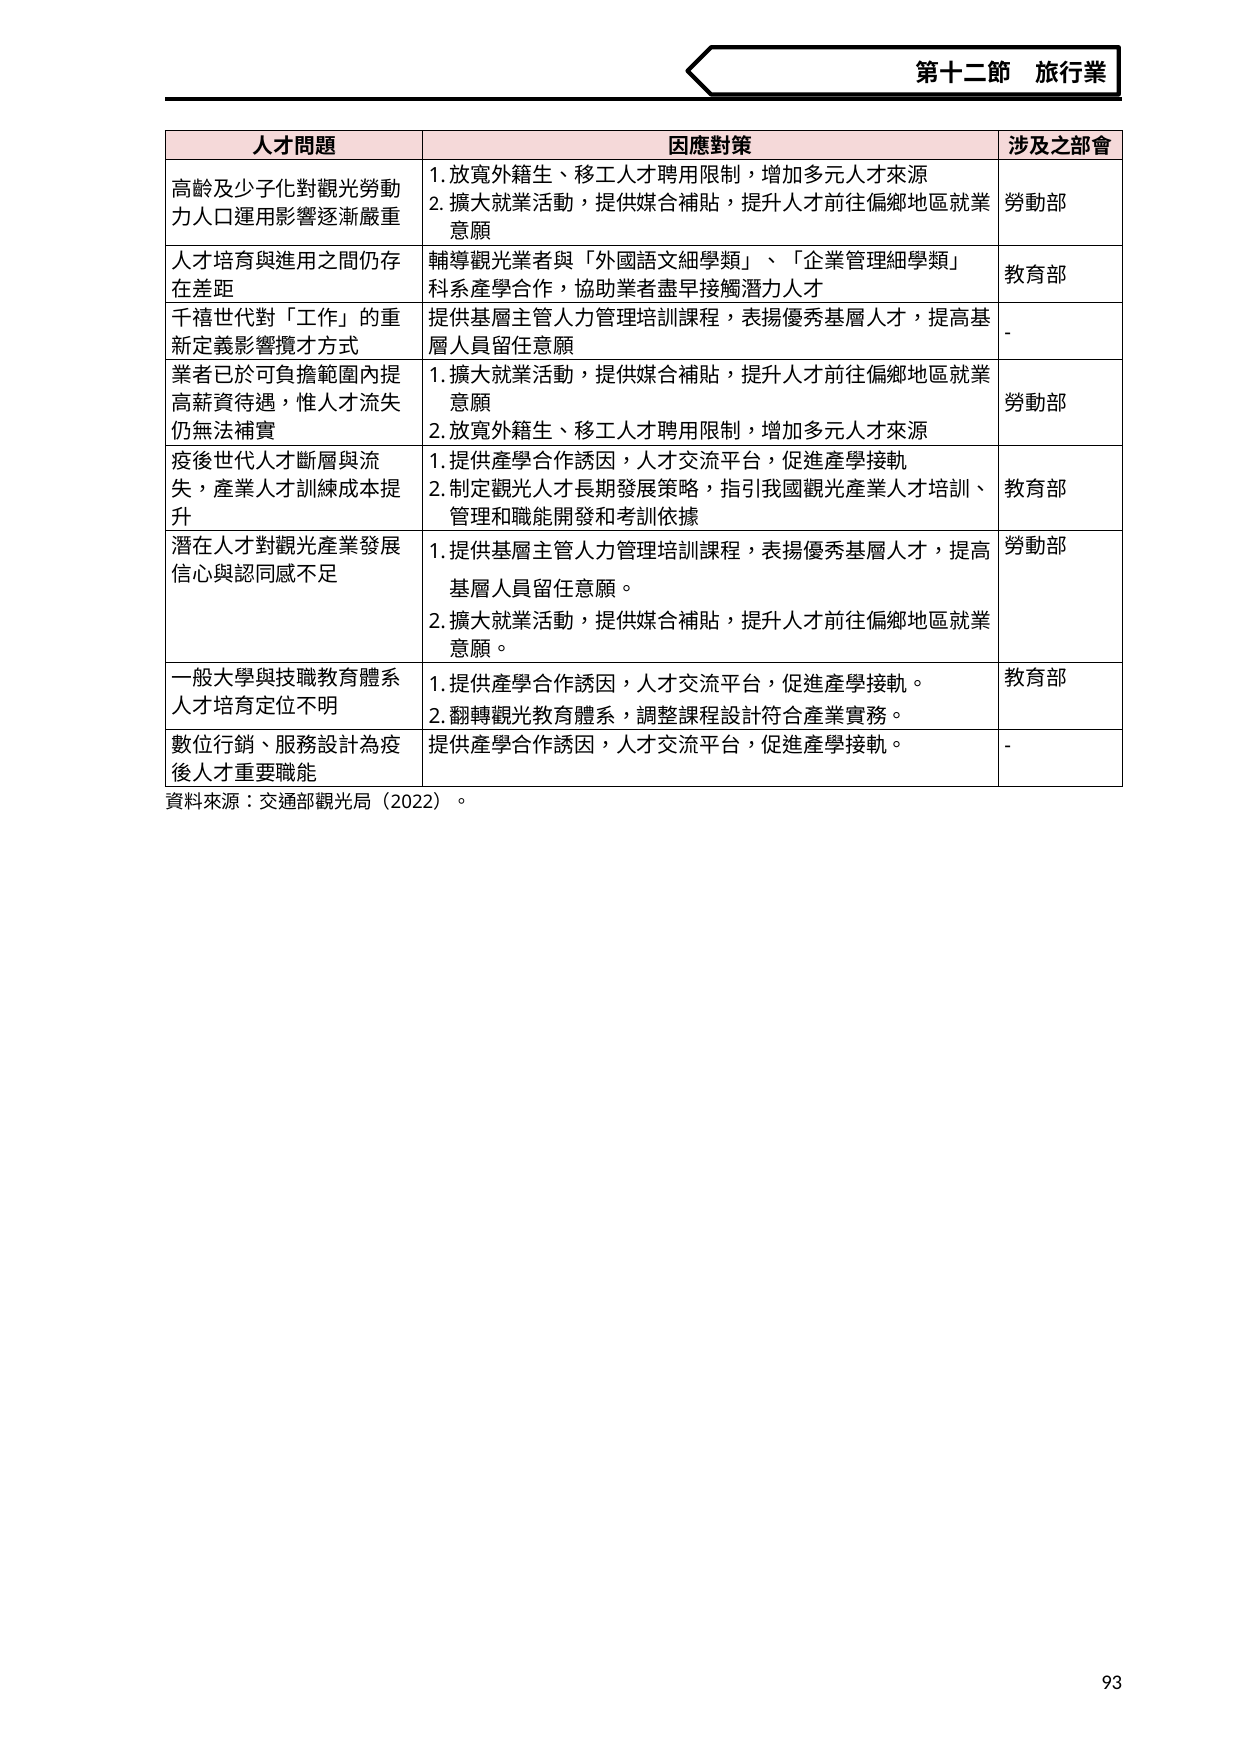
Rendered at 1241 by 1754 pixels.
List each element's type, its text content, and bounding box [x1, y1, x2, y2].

table_cell 疫後世代人才斷層與流失，產業人才訓練成本提升 [166, 446, 422, 530]
table_cell 千禧世代對「工作」的重新定義影響攬才方式 [166, 303, 422, 359]
table_header 人才問題 [166, 131, 422, 159]
table_cell 教育部 [999, 446, 1122, 530]
table_cell 提供基層主管人力管理培訓課程，表揚優秀基層人才，提高基層人員留任意願 [423, 303, 998, 359]
table_header 因應對策 [423, 131, 998, 159]
text 資料來源：交通部觀光局（2022）。 [165, 787, 1122, 813]
table_header 涉及之部會 [999, 131, 1122, 159]
table_cell 一般大學與技職教育體系人才培育定位不明 [166, 663, 422, 729]
table_cell 勞動部 [999, 360, 1122, 444]
table_cell 勞動部 [999, 160, 1122, 244]
table_cell 勞動部 [999, 531, 1122, 662]
table_cell 提供產學合作誘因，人才交流平台，促進產學接軌。 [423, 730, 998, 786]
table_cell 潛在人才對觀光產業發展信心與認同感不足 [166, 531, 422, 662]
table_cell 教育部 [999, 663, 1122, 729]
table_cell 擴大就業活動，提供媒合補貼，提升人才前往偏鄉地區就業意願 放寬外籍生、移工人才聘用限制，增加多元人才來源 [423, 360, 998, 444]
table_cell 業者已於可負擔範圍內提高薪資待遇，惟人才流失仍無法補實 [166, 360, 422, 444]
table_cell 提供產學合作誘因，人才交流平台，促進產學接軌。 翻轉觀光教育體系，調整課程設計符合產業實務。 [423, 663, 998, 729]
table_cell 教育部 [999, 246, 1122, 302]
table_cell - [999, 303, 1122, 359]
table_cell 高齡及少子化對觀光勞動力人口運用影響逐漸嚴重 [166, 160, 422, 244]
table_cell 提供基層主管人力管理培訓課程，表揚優秀基層人才，提高基層人員留任意願。 擴大就業活動，提供媒合補貼，提升人才前往偏鄉地區就業意願。 [423, 531, 998, 662]
table_cell 數位行銷、服務設計為疫後人才重要職能 [166, 730, 422, 786]
table_cell - [999, 730, 1122, 786]
table_cell 人才培育與進用之間仍存在差距 [166, 246, 422, 302]
table_cell 放寬外籍生、移工人才聘用限制，增加多元人才來源 擴大就業活動，提供媒合補貼，提升人才前往偏鄉地區就業意願 [423, 160, 998, 244]
table_cell 輔導觀光業者與「外國語文細學類」、「企業管理細學類」科系產學合作，協助業者盡早接觸潛力人才 [423, 246, 998, 302]
table_cell 提供產學合作誘因，人才交流平台，促進產學接軌 制定觀光人才長期發展策略，指引我國觀光產業人才培訓、管理和職能開發和考訓依據 [423, 446, 998, 530]
